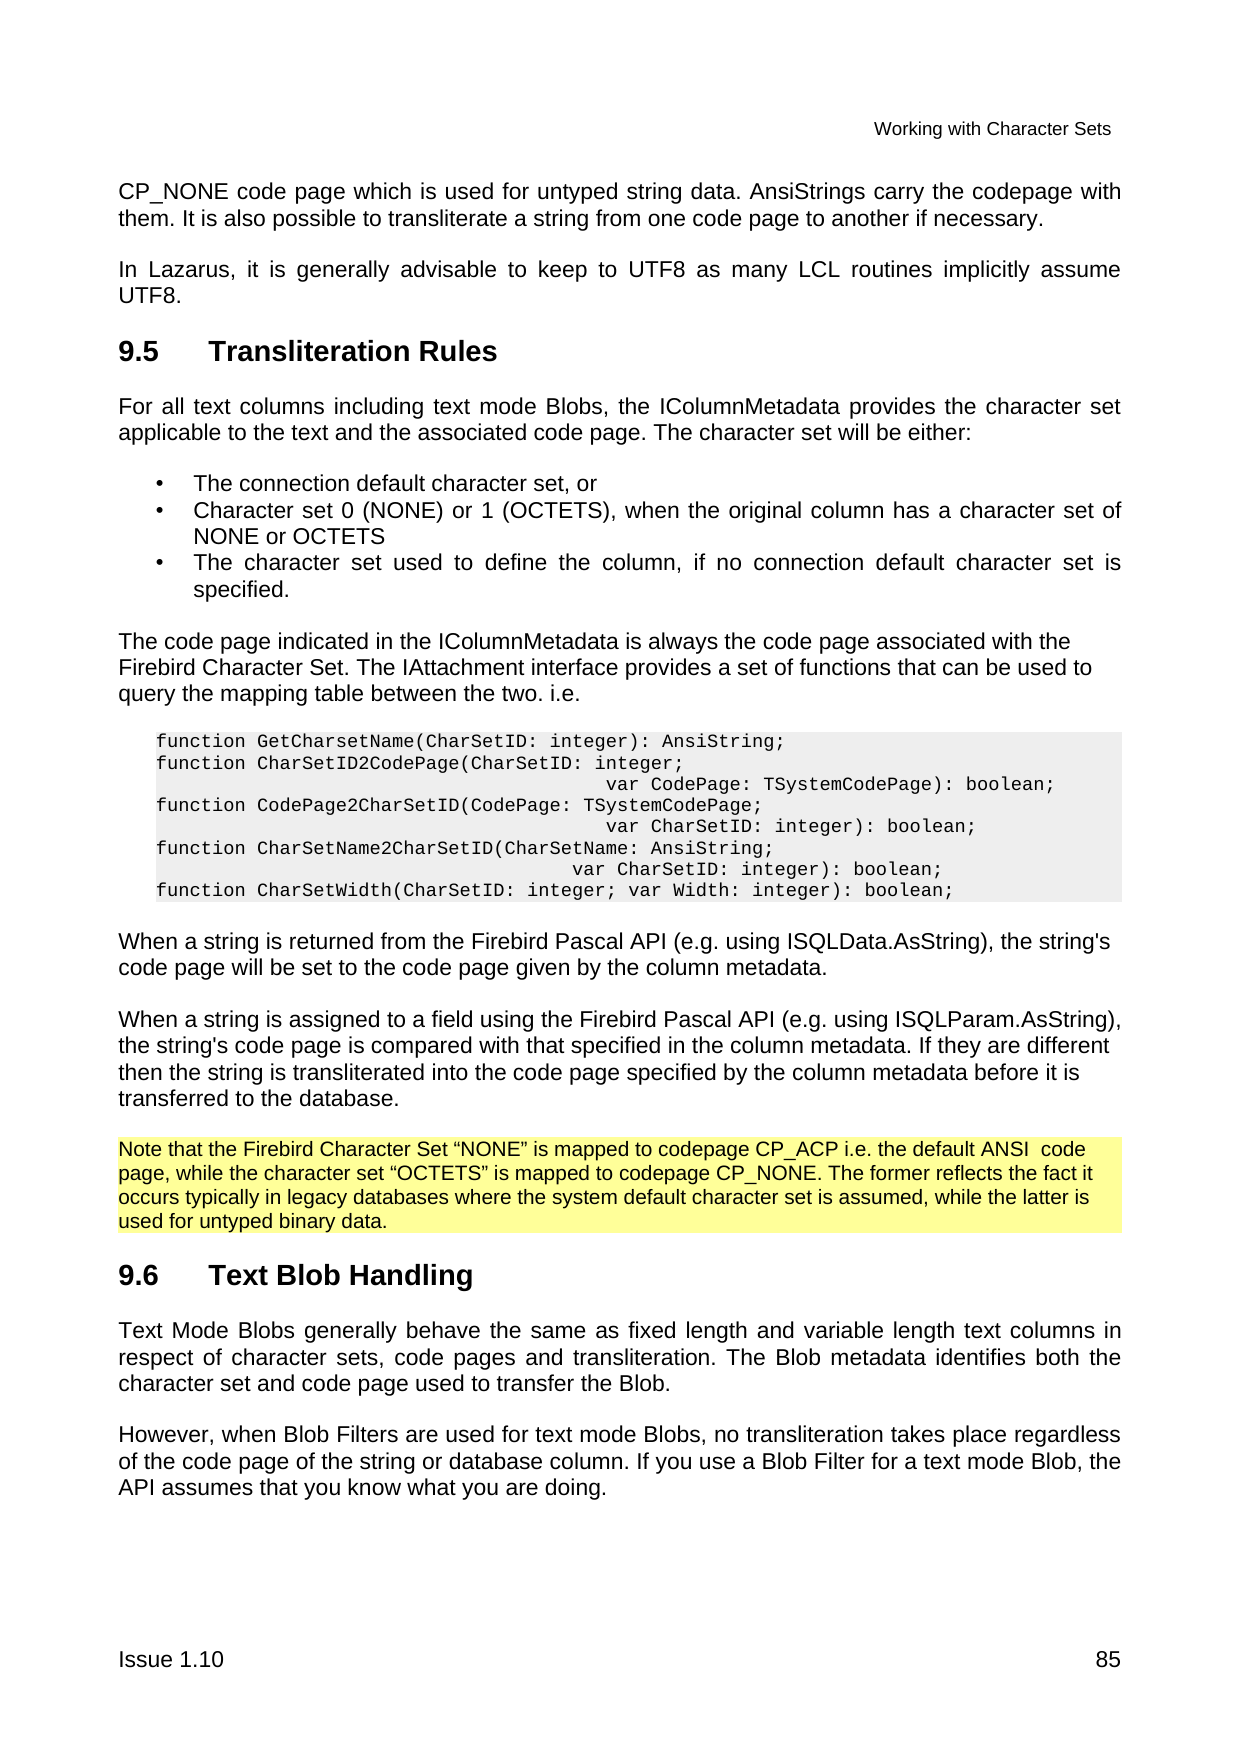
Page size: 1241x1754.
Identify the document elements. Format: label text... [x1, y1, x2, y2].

text When a string is returned from the Firebird Pascal API (e.g. using ISQLData.AsString), the string's code page will be set to the code page given by the column metadata. [118, 928, 1122, 980]
text var CharSetID: integer): boolean; [156, 817, 1122, 838]
list Character set 0 (NONE) or 1 (OCTETS), when the original column has a character set of NONE or OCTETS [156, 497, 1122, 549]
text When a string is assigned to a field using the Firebird Pascal API (e.g. using ISQLParam.AsString), the string's code page is compared with that specified in the column metadata. If they are different then the string is transliterated into the code page specified by the column metadata before it is transferred to the database. [118, 1006, 1122, 1111]
text However, when Blob Filters are used for text mode Blobs, no transliteration takes place regardless of the code page of the string or database column. If you use a Blob Filter for a text mode Blob, the API assumes that you know what you are doing. [118, 1421, 1122, 1500]
text function CharSetID2CodePage(CharSetID: integer; [156, 753, 1122, 775]
text The code page indicated in the IColumnMetadata is always the code page associated with the Firebird Character Set. The IAttachment interface provides a set of functions that can be used to query the mapping table between the two. i.e. [118, 628, 1122, 707]
text var CharSetID: integer): boolean; [156, 860, 1122, 881]
text For all text columns including text mode Blobs, the IColumnMetadata provides the character set applicable to the text and the associated code page. The character set will be either: [118, 393, 1122, 445]
text var CodePage: TSystemCodePage): boolean; [156, 775, 1122, 796]
list The connection default character set, or [156, 470, 1122, 497]
subtitle Transliteration Rules [118, 333, 1122, 367]
list The character set used to define the column, if no connection default character set is specified. [156, 549, 1122, 602]
text CP_NONE code page which is used for untyped string data. AnsiStrings carry the codepage with them. It is also possible to transliterate a string from one code page to another if necessary. [118, 178, 1122, 231]
text function CharSetName2CharSetID(CharSetName: AnsiString; [156, 838, 1122, 860]
text function CharSetWidth(CharSetID: integer; var Width: integer): boolean; [156, 881, 1122, 902]
text function GetCharsetName(CharSetID: integer): AnsiString; [156, 732, 1122, 753]
text Note that the Firebird Character Set “NONE” is mapped to codepage CP_ACP i.e. the default ANSI code page, while the character set “OCTETS” is mapped to codepage CP_NONE. The former reflects the fact it occurs typically in legacy databases where the system default character set is assumed, while the latter is used for untyped binary data. [118, 1137, 1122, 1233]
subtitle Text Blob Handling [118, 1258, 1122, 1292]
text In Lazarus, it is generally advisable to keep to UTF8 as many LCL routines implicitly assume UTF8. [118, 256, 1122, 308]
text Text Mode Blobs generally behave the same as fixed length and variable length text columns in respect of character sets, code pages and transliteration. The Blob metadata identifies both the character set and code page used to transfer the Blob. [118, 1317, 1122, 1396]
text function CodePage2CharSetID(CodePage: TSystemCodePage; [156, 796, 1122, 817]
